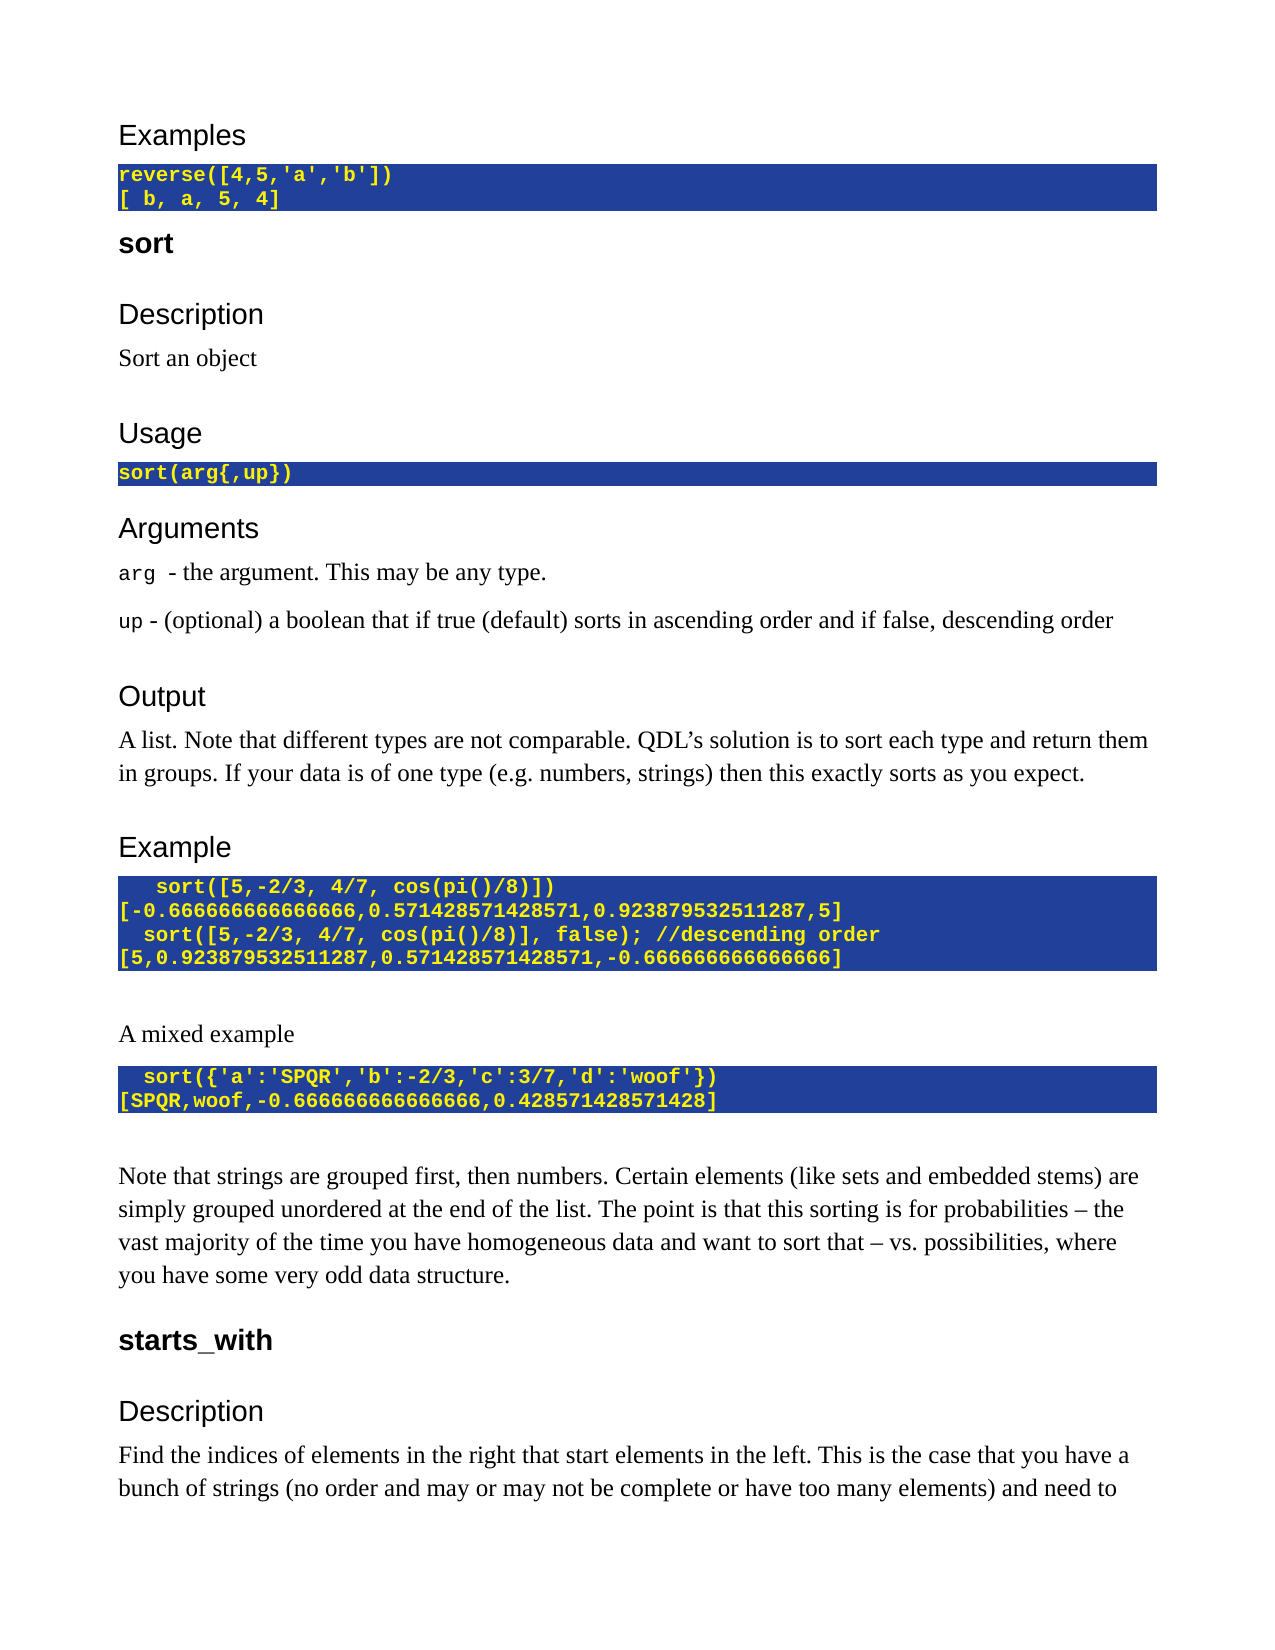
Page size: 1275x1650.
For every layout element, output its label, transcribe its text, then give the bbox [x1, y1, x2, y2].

subtitle starts_with [118, 1322, 1157, 1356]
subtitle Arguments [118, 511, 1157, 544]
subtitle Examples [118, 118, 1157, 152]
text [SPQR,woof,-0.666666666666666,0.428571428571428] [118, 1090, 1157, 1113]
text sort(arg{,up}) [118, 462, 1157, 486]
text sort({'a':'SPQR','b':-2/3,'c':3/7,'d':'woof'}) [118, 1066, 1157, 1090]
text Note that strings are grouped first, then numbers. Certain elements (like sets and embedded stems) are simply grouped unordered at the end of the list. The point is that this sorting is for probabilities – the vast majority of the time you have homogeneous data and want to sort that – vs. possibilities, where you have some very odd data structure. [118, 1161, 1157, 1289]
text sort([5,-2/3, 4/7, cos(pi()/8)]) [118, 876, 1157, 900]
text A mixed example [118, 1019, 1157, 1047]
subtitle sort [118, 226, 1157, 260]
subtitle Usage [118, 416, 1157, 449]
text Sort an object [118, 343, 1157, 372]
subtitle Description [118, 297, 1157, 331]
text sort([5,-2/3, 4/7, cos(pi()/8)], false); //descending order [118, 924, 1157, 947]
text [5,0.923879532511287,0.571428571428571,-0.666666666666666] [118, 947, 1157, 971]
text up - (optional) a boolean that if true (default) sorts in ascending order and if false, descending order [118, 605, 1157, 635]
text [-0.666666666666666,0.571428571428571,0.923879532511287,5] [118, 900, 1157, 924]
text reverse([4,5,'a','b']) [118, 164, 1157, 188]
text [ b, a, 5, 4] [118, 188, 1157, 211]
subtitle Output [118, 679, 1157, 712]
text A list. Note that different types are not comparable. QDL’s solution is to sort each type and return them in groups. If your data is of one type (e.g. numbers, strings) then this exactly sorts as you expect. [118, 725, 1157, 787]
text arg - the argument. This may be any type. [118, 557, 1157, 586]
subtitle Example [118, 830, 1157, 864]
text Find the indices of elements in the right that start elements in the left. This is the case that you have a bunch of strings (no order and may or may not be complete or have too many elements) and need to [118, 1440, 1157, 1501]
subtitle Description [118, 1394, 1157, 1427]
